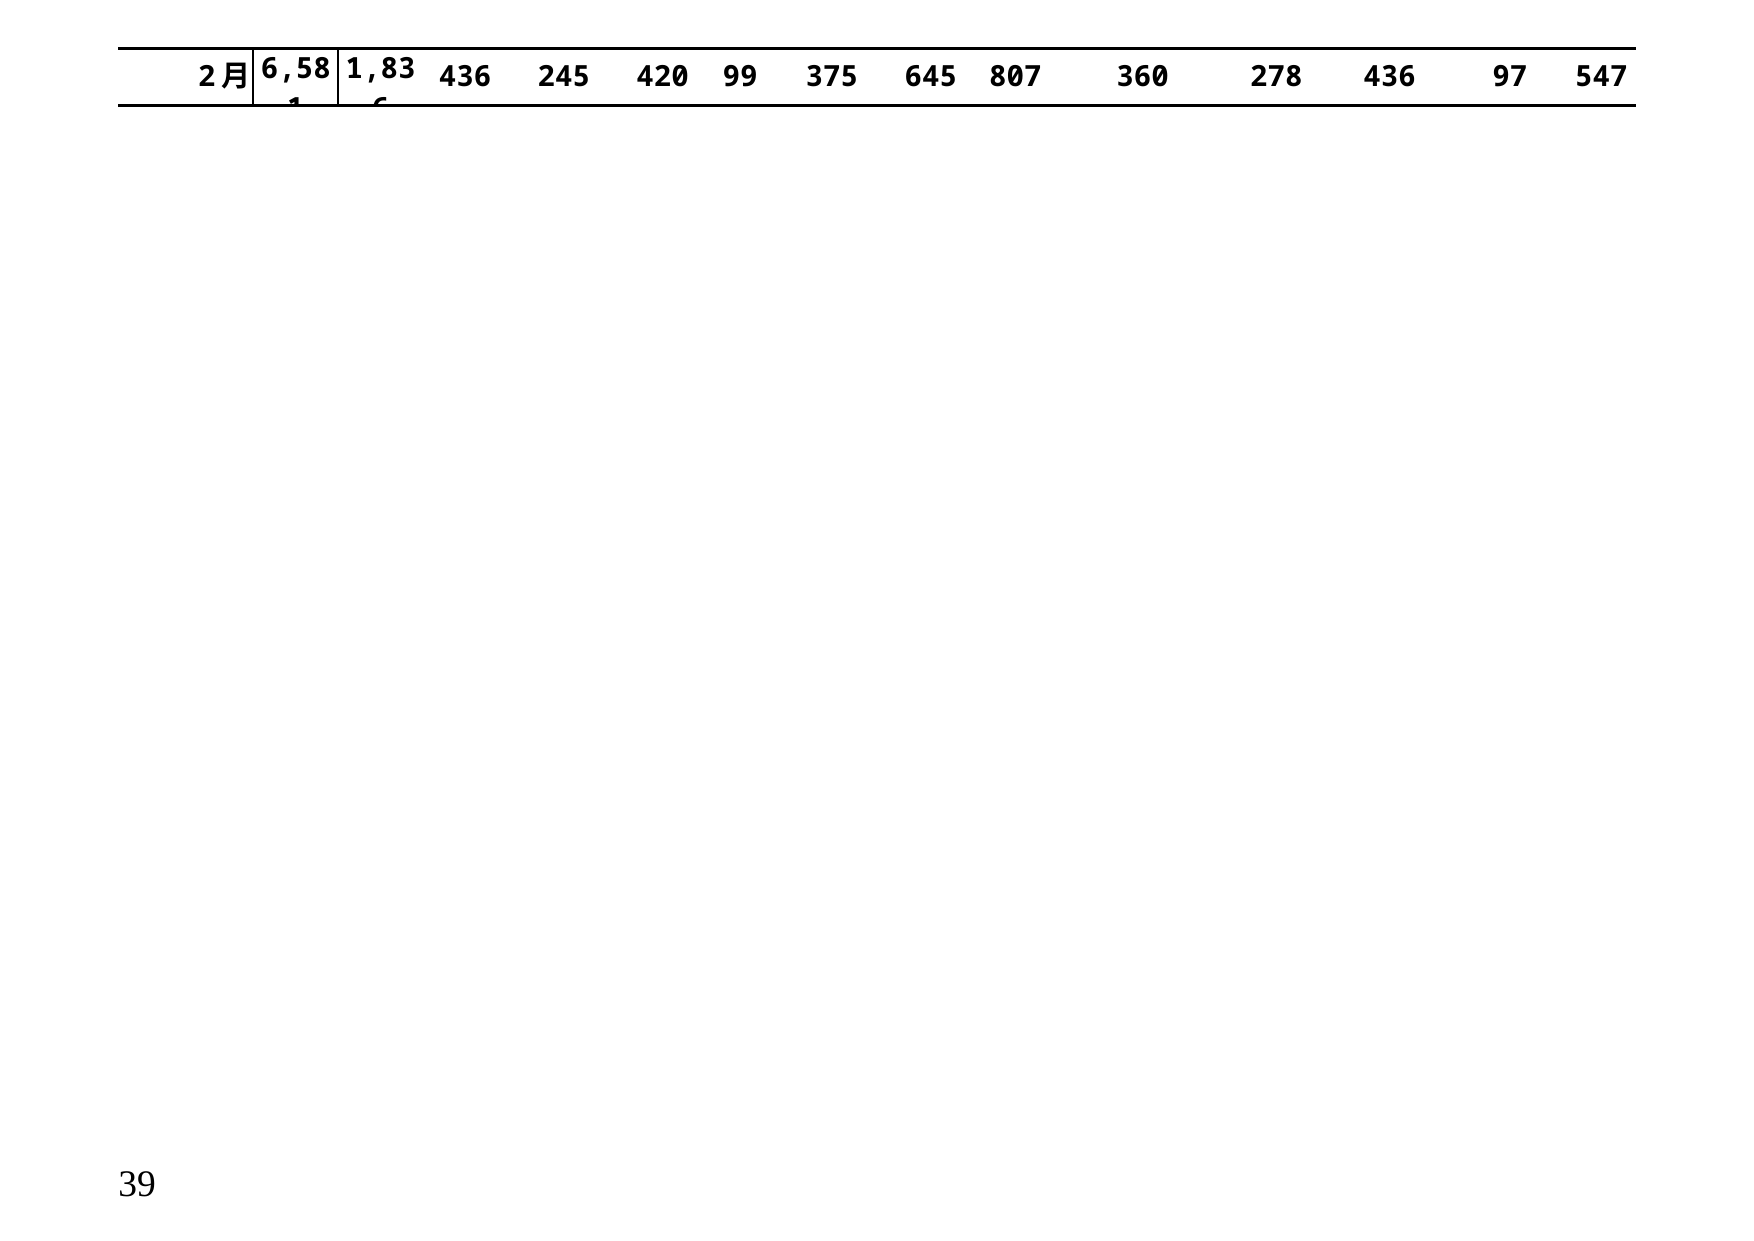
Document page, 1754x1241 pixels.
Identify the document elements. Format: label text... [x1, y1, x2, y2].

table_cell 97 [1453, 50, 1566, 104]
table_cell 245 [507, 50, 620, 104]
table_cell 436 [1326, 50, 1453, 104]
table_cell 360 [1058, 50, 1227, 104]
table_cell 436 [423, 50, 507, 104]
table_cell 547 [1566, 50, 1636, 104]
table_cell 807 [973, 50, 1057, 104]
table_cell 6,581 [254, 50, 337, 104]
table_cell 420 [620, 50, 705, 104]
table_cell 2月 [118, 50, 252, 104]
table_cell 1,836 [339, 50, 423, 104]
table_cell 278 [1227, 50, 1326, 104]
table_cell 375 [775, 50, 888, 104]
table_cell 99 [705, 50, 775, 104]
table_cell 645 [888, 50, 973, 104]
